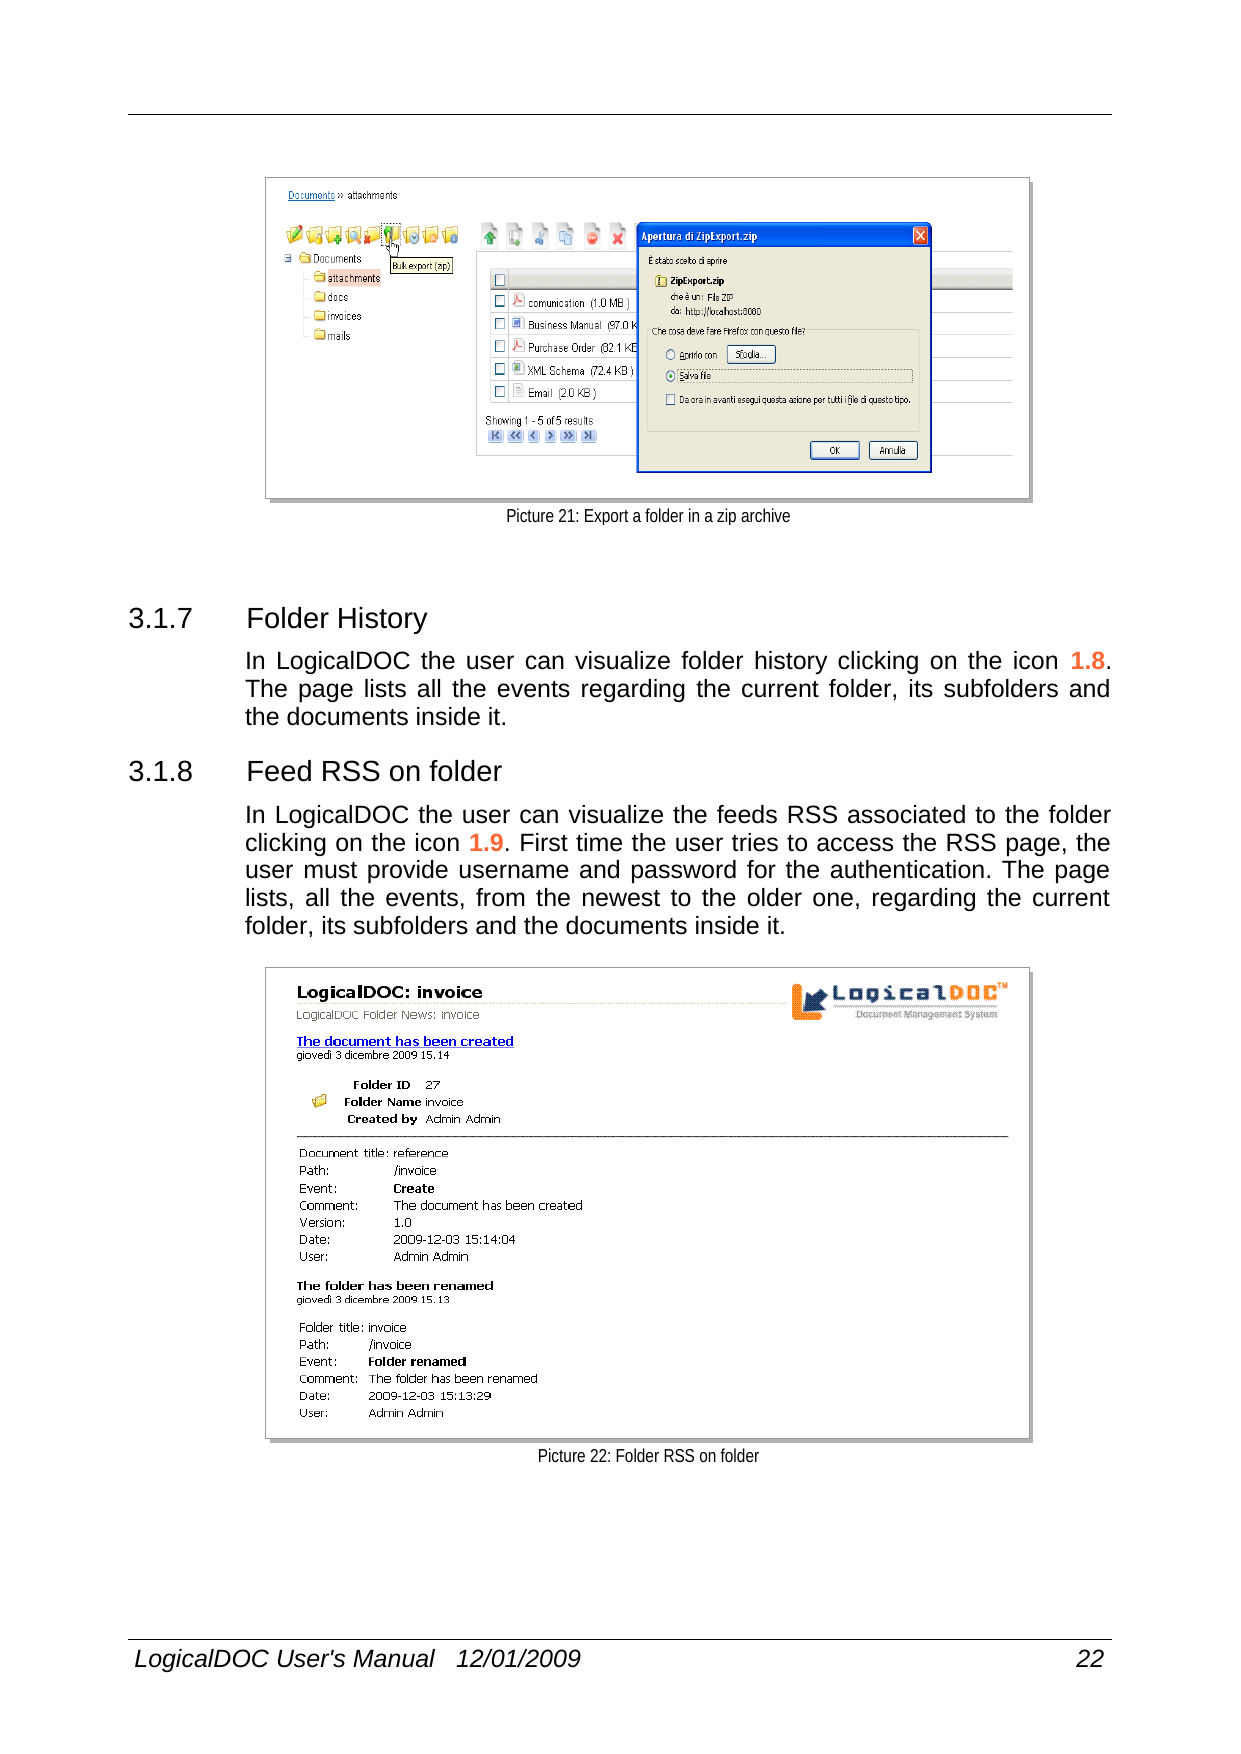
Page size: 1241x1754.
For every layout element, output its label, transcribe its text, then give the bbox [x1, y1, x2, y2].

subtitle Feed RSS on folder [128, 755, 1112, 788]
text In LogicalDOC the user can visualize folder history clicking on the icon 1.8. The page lists all the events regarding the current folder, its subfolders and the documents inside it. [245, 647, 1112, 731]
list Picture 21: Export a folder in a zip archive [265, 499, 1031, 524]
text In LogicalDOC the user can visualize the feeds RSS associated to the folder clicking on the icon 1.9. First time the user tries to access the RSS page, the user must provide username and password for the authentication. The page lists, all the events, from the newest to the older one, regarding the current folder, its subfolders and the documents inside it. [245, 800, 1112, 940]
picture [282, 186, 1013, 490]
text Picture 22: Folder RSS on folder [265, 1439, 1031, 1464]
subtitle Folder History [128, 602, 1112, 634]
